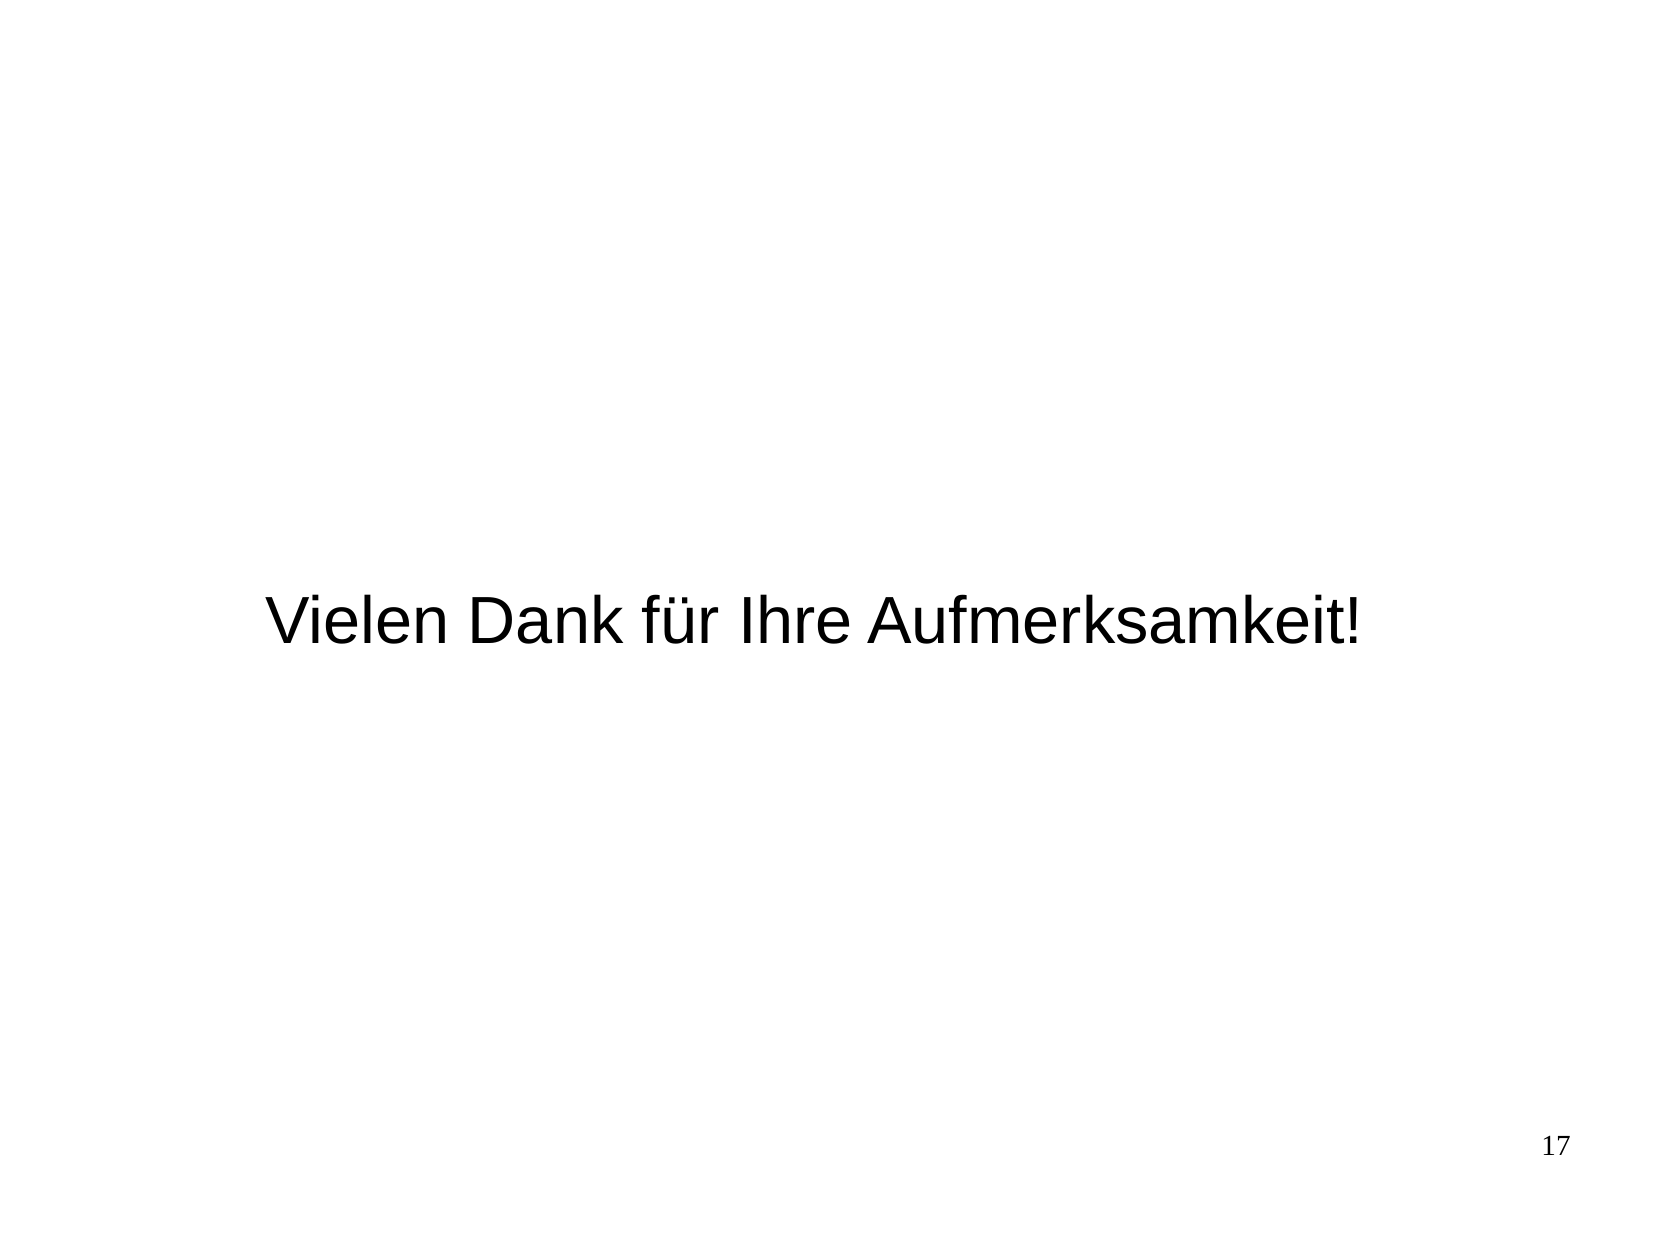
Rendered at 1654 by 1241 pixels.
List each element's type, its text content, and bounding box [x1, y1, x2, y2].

subtitle Vielen Dank für Ihre Aufmerksamkeit! [70, 260, 1559, 980]
